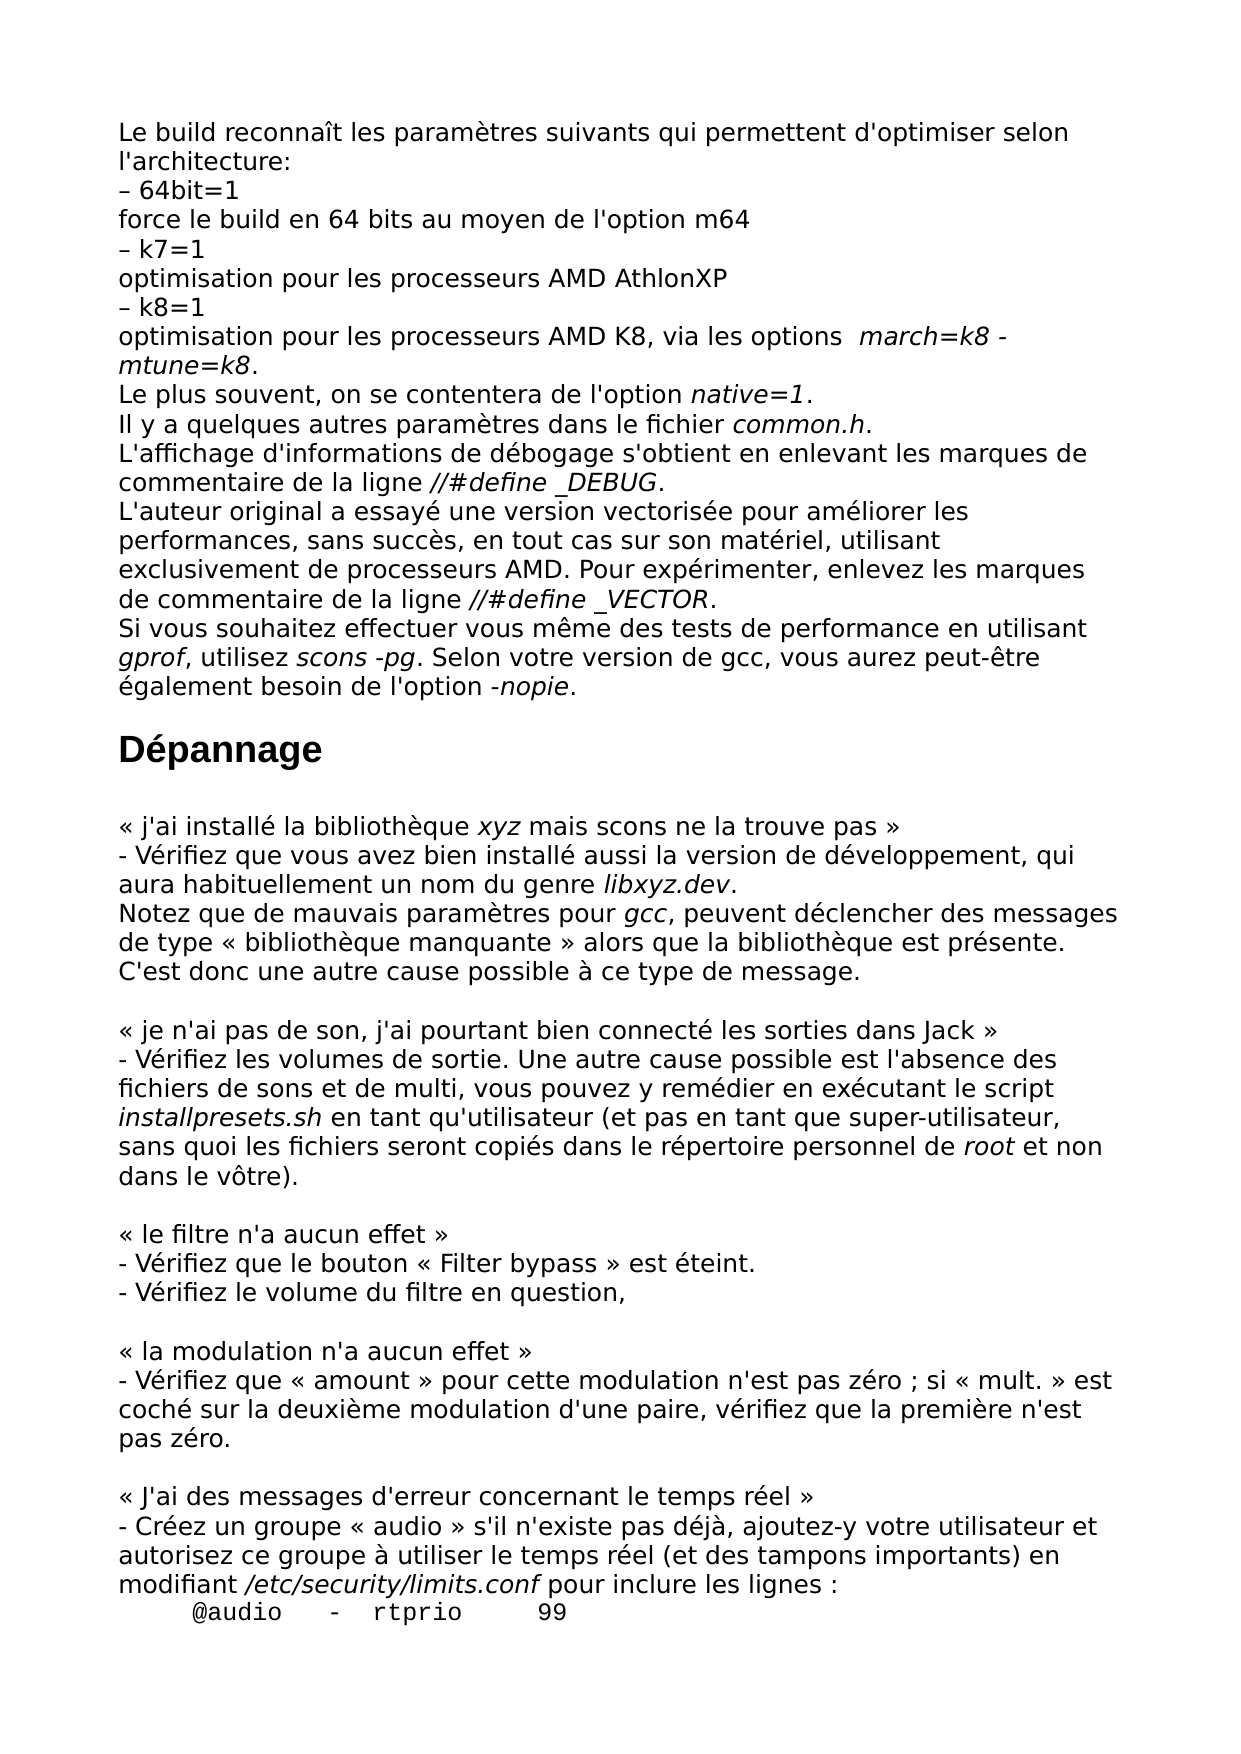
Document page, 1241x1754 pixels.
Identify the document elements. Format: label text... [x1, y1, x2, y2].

text – k8=1 [118, 293, 1122, 322]
text « je n'ai pas de son, j'ai pourtant bien connecté les sorties dans Jack » [118, 1016, 1122, 1045]
text @audio - rtprio 99 [118, 1599, 1122, 1628]
text « J'ai des messages d'erreur concernant le temps réel » [118, 1483, 1122, 1512]
text - Vérifiez que « amount » pour cette modulation n'est pas zéro ; si « mult. » est coché sur la deuxième modulation d'une paire, vérifiez que la première n'est pas zéro. [118, 1366, 1122, 1453]
text Si vous souhaitez effectuer vous même des tests de performance en utilisant gprof, utilisez scons -pg. Selon votre version de gcc, vous aurez peut-être également besoin de l'option -nopie. [118, 614, 1122, 701]
text L'auteur original a essayé une version vectorisée pour améliorer les performances, sans succès, en tout cas sur son matériel, utilisant exclusivement de processeurs AMD. Pour expérimenter, enlevez les marques de commentaire de la ligne //#define _VECTOR. [118, 497, 1122, 614]
text Notez que de mauvais paramètres pour gcc, peuvent déclencher des messages de type « bibliothèque manquante » alors que la bibliothèque est présente. C'est donc une autre cause possible à ce type de message. [118, 899, 1122, 987]
subtitle Dépannage [118, 726, 1122, 770]
text Il y a quelques autres paramètres dans le fichier common.h. [118, 410, 1122, 439]
text - Vérifiez que vous avez bien installé aussi la version de développement, qui aura habituellement un nom du genre libxyz.dev. [118, 841, 1122, 899]
text Le plus souvent, on se contentera de l'option native=1. [118, 381, 1122, 410]
text force le build en 64 bits au moyen de l'option ­m64 [118, 206, 1122, 235]
text - Vérifiez le volume du filtre en question, [118, 1278, 1122, 1308]
text – k7=1 [118, 235, 1122, 264]
text optimisation pour les processeurs AMD Athlon­XP [118, 264, 1122, 293]
text optimisation pour les processeurs AMD K8, via les options ­march=k8 ­mtune=k8. [118, 322, 1122, 381]
text « la modulation n'a aucun effet » [118, 1337, 1122, 1366]
text – 64bit=1 [118, 176, 1122, 206]
text L'affichage d'informations de débogage s'obtient en enlevant les marques de commentaire de la ligne //#define _DEBUG. [118, 439, 1122, 497]
text « j'ai installé la bibliothèque xyz mais scons ne la trouve pas » [118, 812, 1122, 841]
text Le build reconnaît les paramètres suivants qui permettent d'optimiser selon l'architecture: [118, 118, 1122, 176]
text - Vérifiez que le bouton « Filter bypass » est éteint. [118, 1249, 1122, 1278]
text - Créez un groupe « audio » s'il n'existe pas déjà, ajoutez-y votre utilisateur et autorisez ce groupe à utiliser le temps réel (et des tampons importants) en modifiant /etc/security/limits.conf pour inclure les lignes : [118, 1512, 1122, 1599]
text « le filtre n'a aucun effet » [118, 1220, 1122, 1249]
text - Vérifiez les volumes de sortie. Une autre cause possible est l'absence des fichiers de sons et de multi, vous pouvez y remédier en exécutant le script installpresets.sh en tant qu'utilisateur (et pas en tant que super-utilisateur, sans quoi les fichiers seront copiés dans le répertoire personnel de root et non dans le vôtre). [118, 1045, 1122, 1191]
